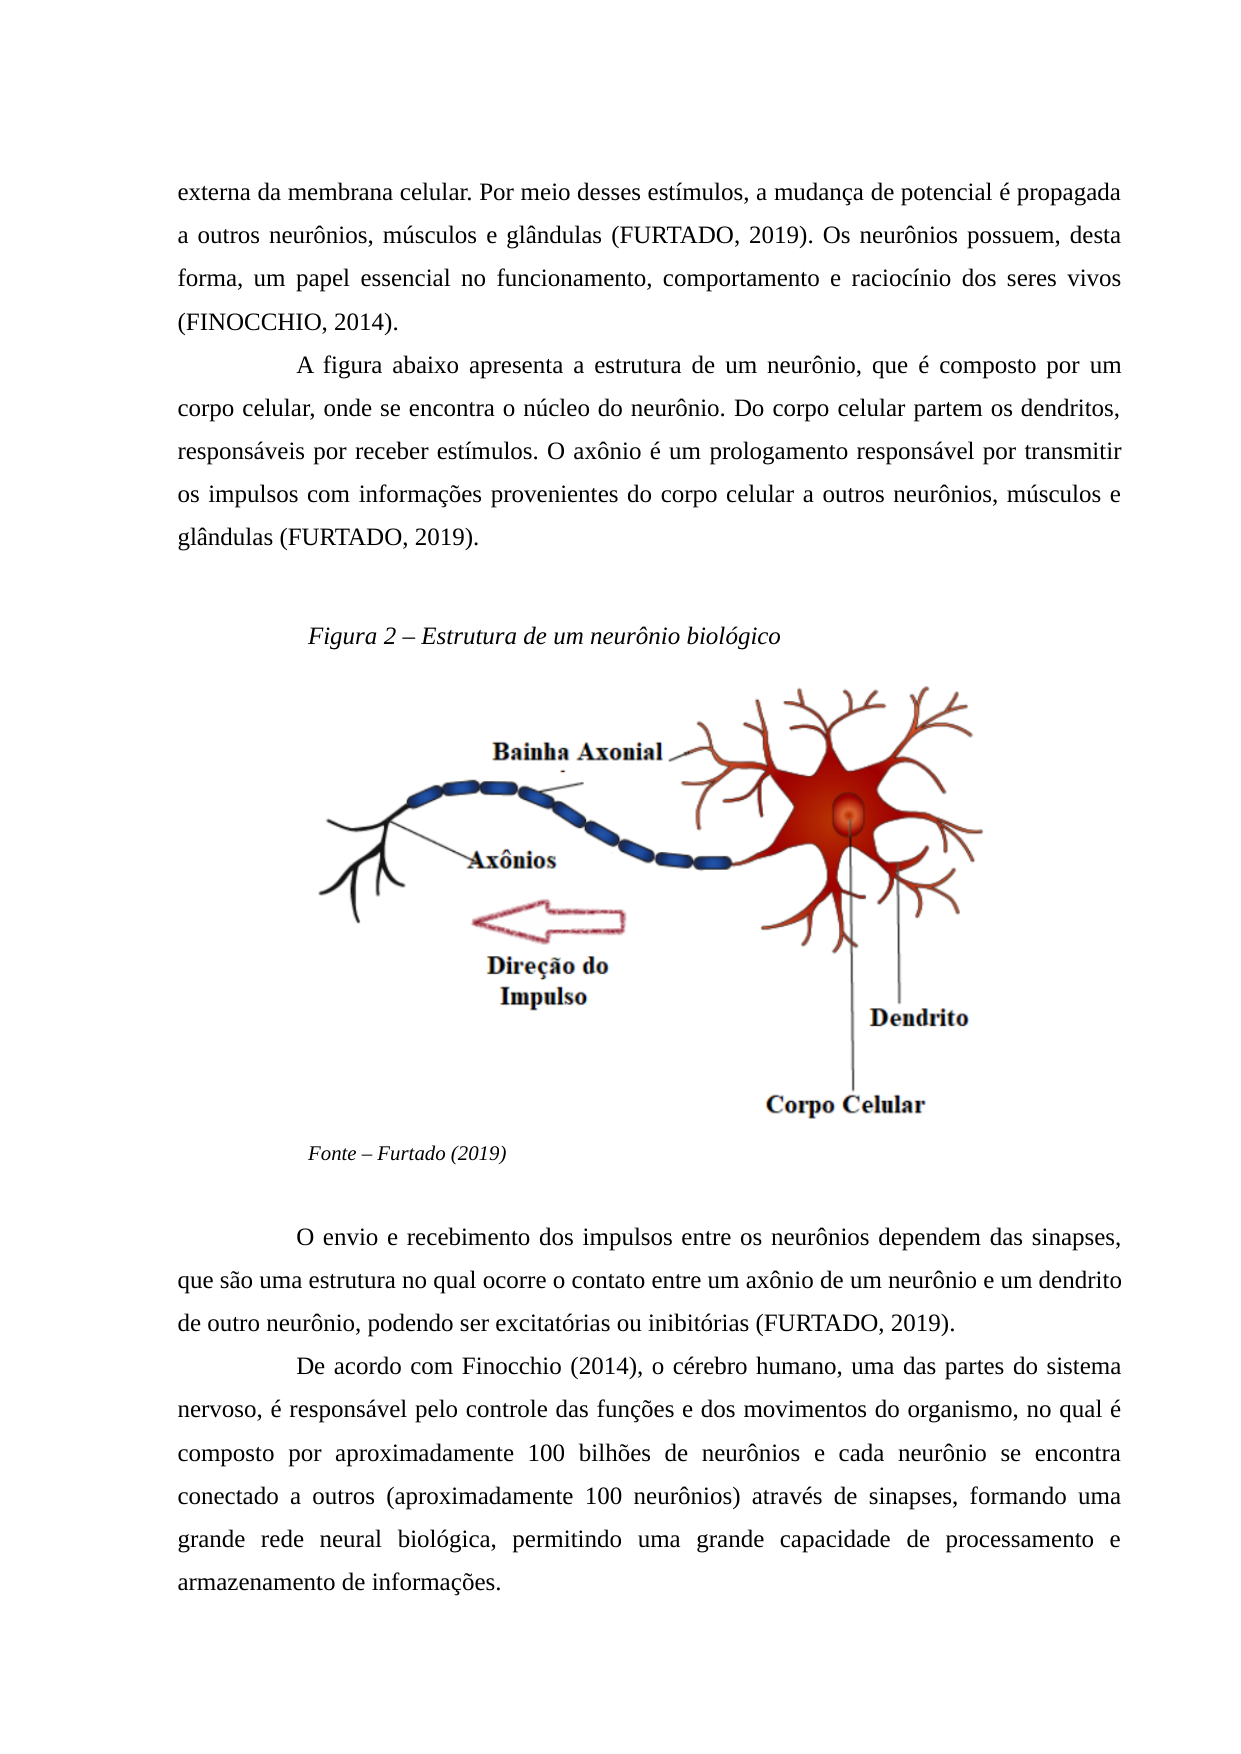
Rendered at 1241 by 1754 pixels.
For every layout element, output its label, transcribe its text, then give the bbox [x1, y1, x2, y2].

text A figura abaixo apresenta a estrutura de um neurônio, que é composto por um corpo celular, onde se encontra o núcleo do neurônio. Do corpo celular partem os dendritos, responsáveis por receber estímulos. O axônio é um prologamento responsável por transmitir os impulsos com informações provenientes do corpo celular a outros neurônios, músculos e glândulas (FURTADO, 2019). [177, 350, 1122, 551]
text Fonte – Furtado (2019) [308, 1129, 991, 1164]
text De acordo com Finocchio (2014), o cérebro humano, uma das partes do sistema nervoso, é responsável pelo controle das funções e dos movimentos do organismo, no qual é composto por aproximadamente 100 bilhões de neurônios e cada neurônio se encontra conectado a outros (aproximadamente 100 neurônios) através de sinapses, formando uma grande rede neural biológica, permitindo uma grande capacidade de processamento e armazenamento de informações. [177, 1351, 1122, 1596]
text O envio e recebimento dos impulsos entre os neurônios dependem das sinapses, que são uma estrutura no qual ocorre o contato entre um axônio de um neurônio e um dendrito de outro neurônio, podendo ser excitatórias ou inibitórias (FURTADO, 2019). [177, 1222, 1122, 1337]
text externa da membrana celular. Por meio desses estímulos, a mudança de potencial é propagada a outros neurônios, músculos e glândulas (FURTADO, 2019). Os neurônios possuem, desta forma, um papel essencial no funcionamento, comportamento e raciocínio dos seres vivos (FINOCCHIO, 2014). [177, 177, 1122, 335]
text Figura 2 – Estrutura de um neurônio biológico [308, 621, 991, 650]
picture [307, 674, 992, 1129]
